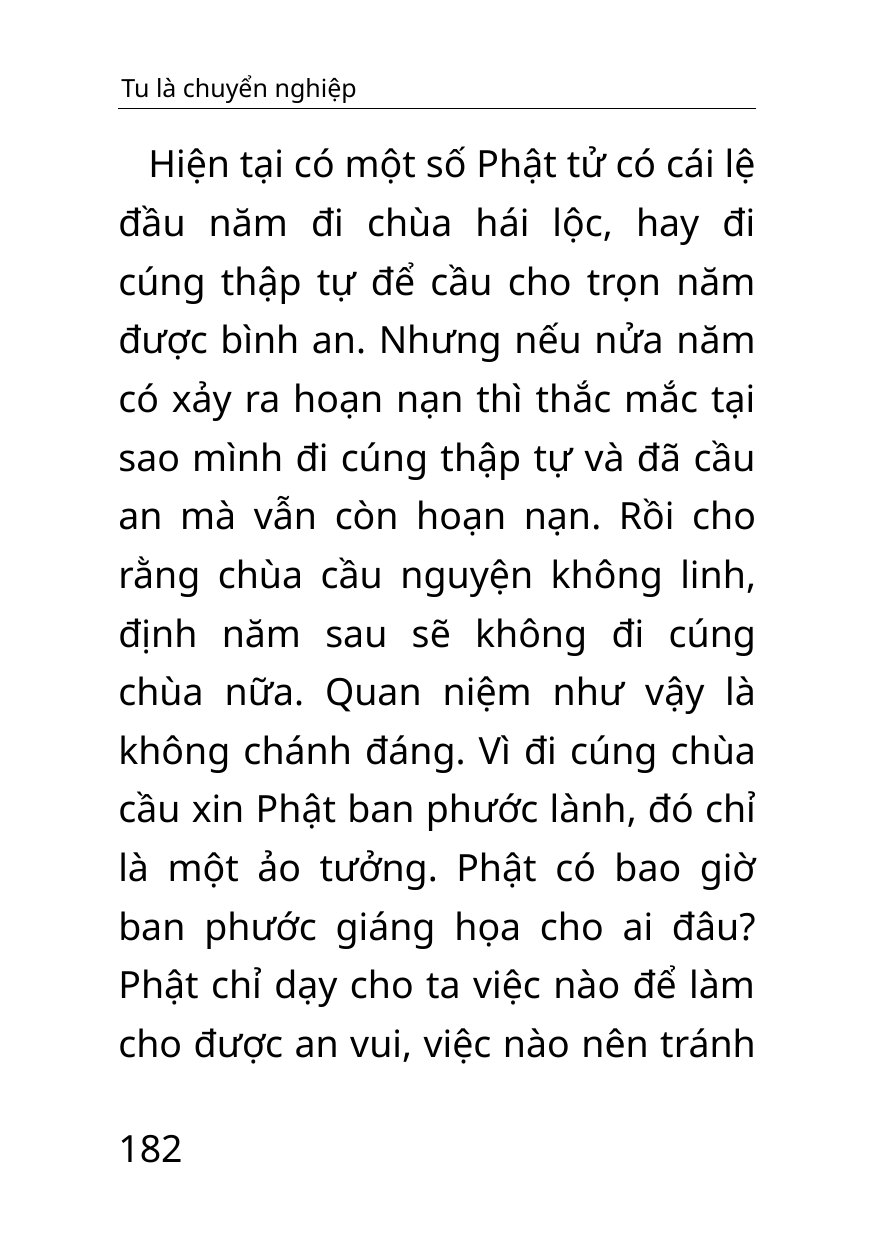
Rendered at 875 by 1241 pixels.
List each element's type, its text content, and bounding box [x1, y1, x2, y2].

text Hiện tại có một số Phật tử có cái lệ đầu năm đi chùa hái lộc, hay đi cúng thập tự để cầu cho trọn năm được bình an. Nhưng nếu nửa năm có xảy ra hoạn nạn thì thắc mắc tại sao mình đi cúng thập tự và đã cầu an mà vẫn còn hoạn nạn. Rồi cho rằng chùa cầu nguyện không linh, định năm sau sẽ không đi cúng chùa nữa. Quan niệm như vậy là không chánh đáng. Vì đi cúng chùa cầu xin Phật ban phước lành, đó chỉ là một ảo tưởng. Phật có bao giờ ban phước giáng họa cho ai đâu? Phật chỉ dạy cho ta việc nào để làm cho được an vui, việc nào nên tránh [118, 138, 756, 1068]
